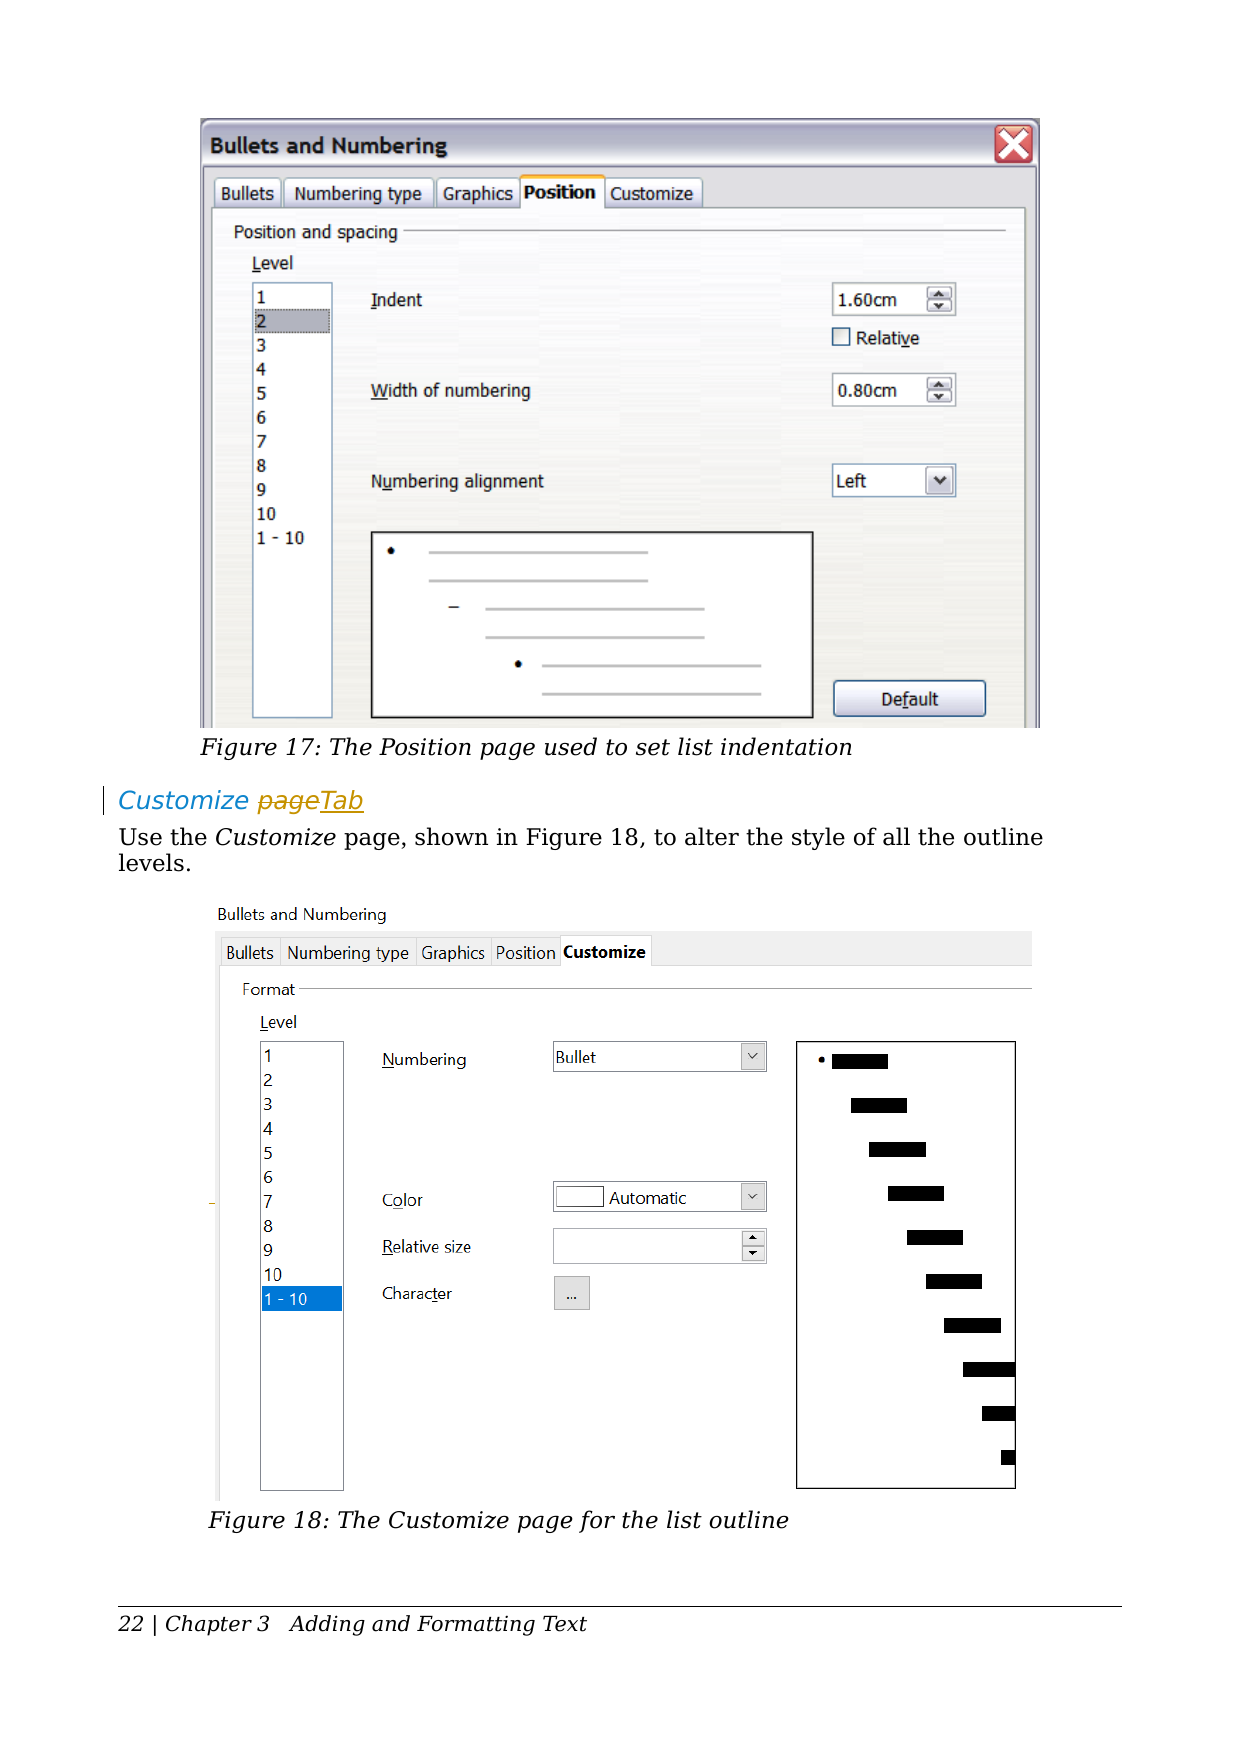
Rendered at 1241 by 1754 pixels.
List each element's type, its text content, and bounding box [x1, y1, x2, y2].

subtitle Customize Tab [118, 786, 1122, 815]
text Figure 17: The Position page used to set list indentation [200, 734, 1040, 761]
text Figure 18: The Customize page for the list outline [208, 1507, 1032, 1534]
picture [200, 118, 1040, 728]
picture [215, 902, 1032, 1501]
text Use the Customize page, shown in Figure 18, to alter the style of all the outline levels. [118, 822, 1122, 877]
